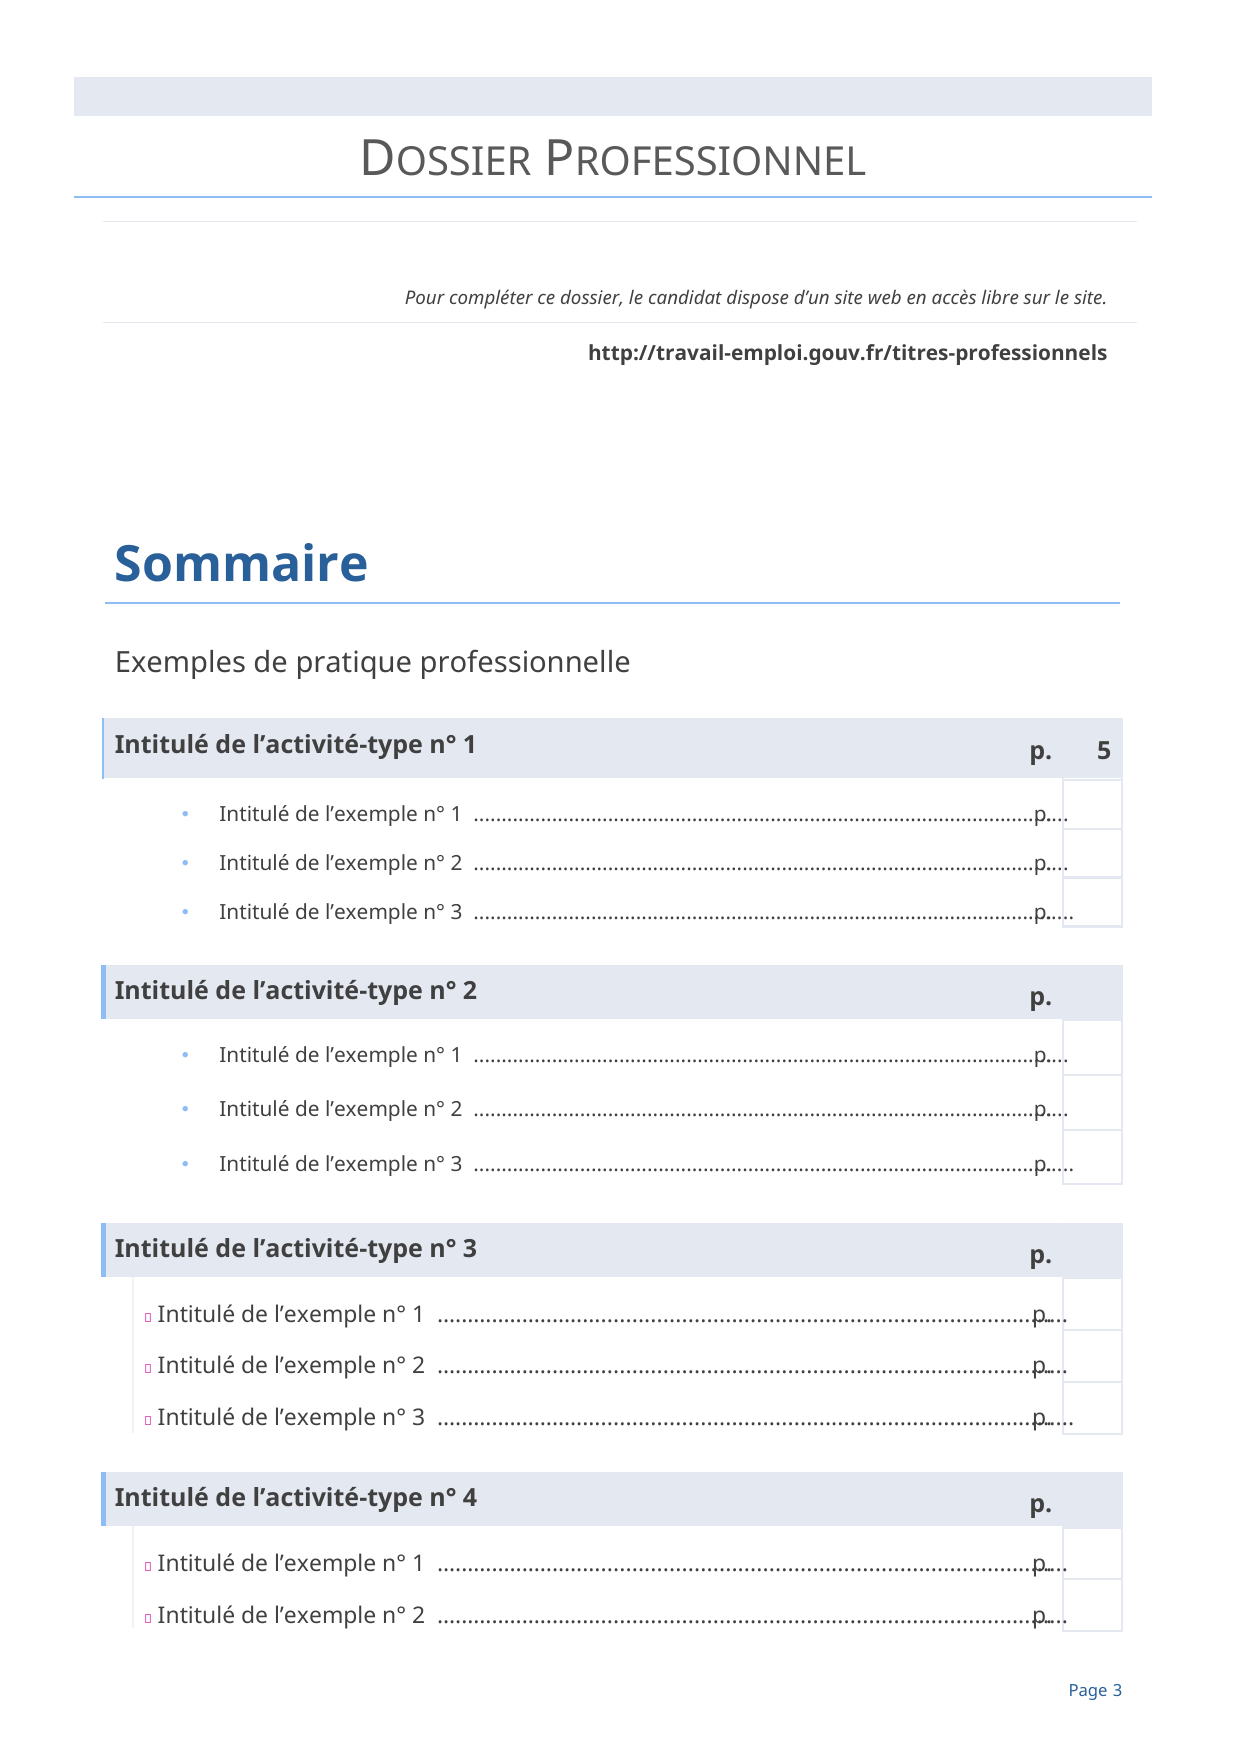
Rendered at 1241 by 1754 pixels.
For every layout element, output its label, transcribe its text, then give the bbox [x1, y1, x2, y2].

table_cell [1064, 1529, 1121, 1578]
table_cell Intitulé de l’exemple n° 3 p [133, 876, 1013, 925]
table_cell [103, 1526, 132, 1578]
table_cell [1064, 879, 1121, 925]
table_header Sommaire [103, 523, 1122, 602]
table_cell Pour compléter ce dossier, le candidat dispose d’un site web en accès libre sur le site. [103, 222, 1137, 322]
table_cell [133, 925, 1013, 965]
table_cell p. [1013, 1329, 1062, 1381]
table_cell [1064, 1580, 1121, 1630]
table_cell p. [1013, 828, 1062, 876]
table_cell [1064, 1331, 1121, 1381]
table_cell [133, 1183, 1013, 1223]
table_cell http://travail-emploi.gouv.fr/titres-professionnels [103, 323, 1137, 387]
table_cell Intitulé de l’exemple n° 3 p [133, 1129, 1013, 1183]
table_cell p. [1013, 718, 1062, 778]
table_cell p. [1013, 1381, 1062, 1432]
table_cell [1013, 1183, 1063, 1223]
table_cell Intitulé de l’exemple n° 1 p. [133, 779, 1013, 827]
table_cell [1064, 781, 1121, 827]
table_cell [1064, 1021, 1121, 1074]
table_cell [1064, 1225, 1121, 1277]
table_cell p. [1013, 876, 1062, 925]
table_cell [103, 1129, 133, 1183]
table_cell Intitulé de l’exemple n° 2 p. [133, 828, 1013, 876]
table_cell [1064, 1279, 1121, 1329]
table_cell p. [1013, 779, 1062, 827]
table_cell [1064, 1383, 1121, 1432]
table_cell p. [1013, 1074, 1062, 1129]
table_cell [1063, 602, 1122, 718]
table_cell Intitulé de l’activité-type n° 1 [104, 718, 1013, 778]
table_cell p. [1013, 1472, 1062, 1526]
table_cell [1064, 1474, 1121, 1526]
table_cell Intitulé de l’activité-type n° 3 [106, 1223, 1013, 1277]
table_cell Intitulé de l’exemple n° 2 p. [133, 1074, 1013, 1129]
table_cell p. [1013, 1578, 1062, 1630]
table_cell [1013, 925, 1063, 965]
table_cell [1013, 1433, 1063, 1472]
table_cell p. [1013, 1223, 1062, 1277]
table_cell 5 [1064, 720, 1121, 778]
table_cell [103, 876, 133, 925]
table_cell [103, 1277, 132, 1329]
table_cell [133, 1433, 1013, 1472]
table_cell Exemples de pratique professionnelle [103, 602, 1063, 718]
table_cell Intitulé de l’activité-type n° 2 [106, 965, 1013, 1019]
table_cell Intitulé de l’activité-type n° 4 [106, 1472, 1013, 1526]
table_cell  Intitulé de l’exemple n° 3 p [134, 1381, 1013, 1432]
table_cell [103, 1183, 133, 1223]
table_cell [103, 925, 133, 965]
table_cell  Intitulé de l’exemple n° 2 p. [134, 1329, 1013, 1381]
table_cell [103, 779, 133, 827]
table_cell [1063, 1185, 1122, 1223]
table_cell [1064, 967, 1121, 1019]
table_cell [103, 1019, 133, 1074]
table_cell [103, 1074, 133, 1129]
table_cell [103, 828, 133, 876]
table_cell [1063, 1435, 1122, 1472]
table_cell p. [1013, 1129, 1062, 1183]
table_cell [1064, 1131, 1121, 1183]
table_cell [103, 1381, 132, 1432]
table_cell [103, 1578, 133, 1630]
table_cell [1063, 928, 1122, 965]
table_cell p. [1013, 1277, 1062, 1329]
table_cell  Intitulé de l’exemple n° 1 p. [134, 1526, 1013, 1578]
table_cell  Intitulé de l’exemple n° 2 p. [133, 1578, 1013, 1630]
table_cell p. [1013, 965, 1062, 1019]
table_cell Intitulé de l’exemple n° 1 p. [133, 1019, 1013, 1074]
table_cell  Intitulé de l’exemple n° 1 p. [134, 1277, 1013, 1329]
table_cell p. [1013, 1019, 1062, 1074]
table_cell p. [1013, 1526, 1062, 1578]
table_cell [103, 1433, 133, 1472]
table_cell [103, 1329, 132, 1381]
table_cell [1064, 1076, 1121, 1129]
table_cell [1064, 830, 1121, 876]
